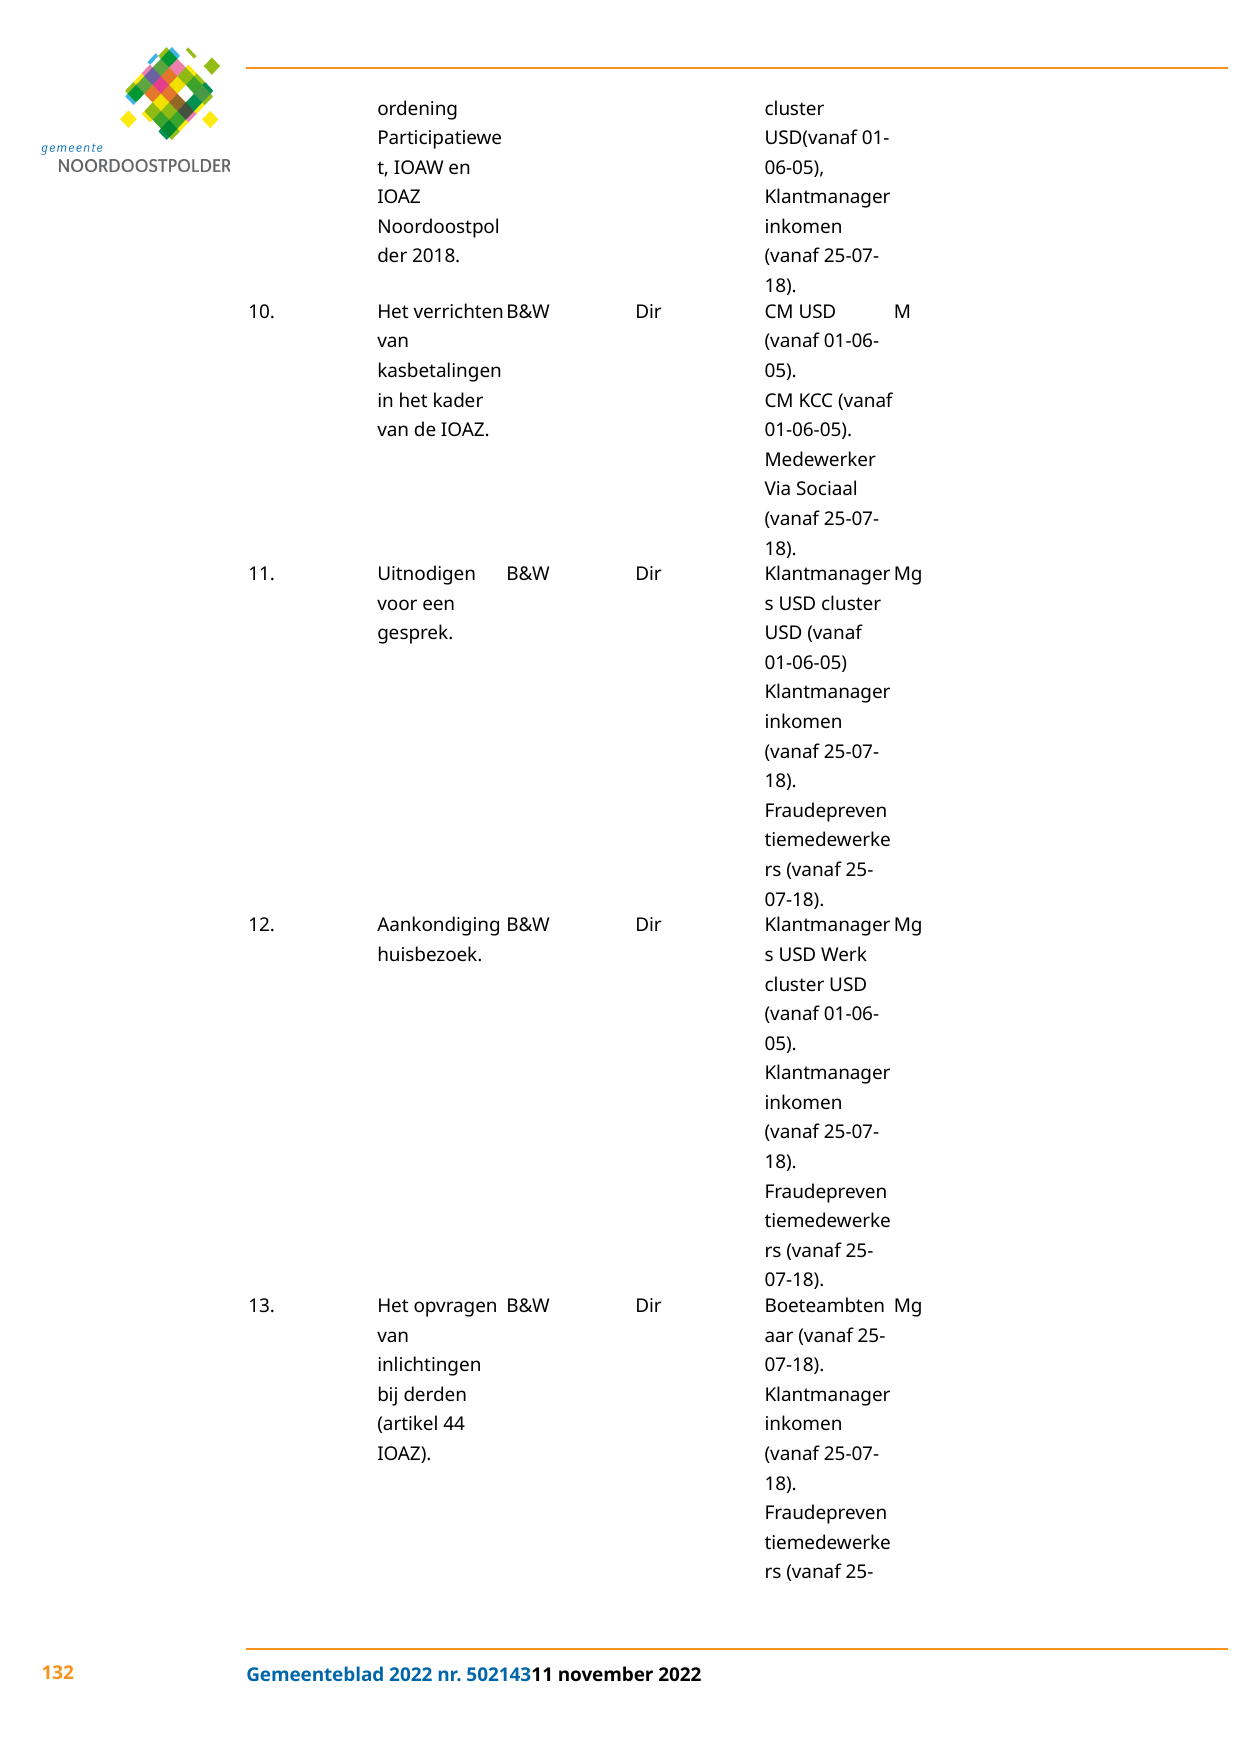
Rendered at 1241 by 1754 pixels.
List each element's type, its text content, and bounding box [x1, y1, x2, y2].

table_cell Mg [894, 1292, 1022, 1584]
table_cell [1023, 95, 1152, 298]
table_cell Mg [894, 912, 1022, 1292]
table_cell 13. [248, 1292, 377, 1584]
table_cell 10. [248, 298, 377, 560]
table_cell B&W [506, 1292, 635, 1584]
table_cell Het opvragen van inlichtingen bij derden (artikel 44 IOAZ). [377, 1292, 506, 1584]
table_cell Boeteambtenaar (vanaf 25-07-18). Klantmanager inkomen (vanaf 25-07-18). Fraudepreventiemedewerkers (vanaf 25- [764, 1292, 893, 1584]
table_cell Aankondiging huisbezoek. [377, 912, 506, 1292]
table_cell ordening Participatiewet, IOAW en IOAZ Noordoostpolder 2018. [377, 95, 506, 298]
table_cell [1023, 560, 1152, 912]
table_cell B&W [506, 912, 635, 1292]
table_cell 12. [248, 912, 377, 1292]
table_cell M [894, 298, 1022, 560]
table_cell [1023, 1292, 1152, 1584]
table_cell [248, 95, 377, 298]
table_cell Klantmanagers USD Werk cluster USD (vanaf 01-06-05). Klantmanager inkomen (vanaf 25-07-18). Fraudepreventiemedewerkers (vanaf 25-07-18). [764, 912, 893, 1292]
table_cell [1023, 912, 1152, 1292]
table_cell [635, 95, 764, 298]
table_cell 11. [248, 560, 377, 912]
table_cell Dir [635, 1292, 764, 1584]
table_cell B&W [506, 298, 635, 560]
table_cell Mg [894, 560, 1022, 912]
table_cell Uitnodigen voor een gesprek. [377, 560, 506, 912]
table_cell Dir [635, 912, 764, 1292]
table_cell CM USD (vanaf 01-06-05). CM KCC (vanaf 01-06-05). Medewerker Via Sociaal (vanaf 25-07-18). [764, 298, 893, 560]
table_cell Dir [635, 560, 764, 912]
table_cell [894, 95, 1022, 298]
picture [41, 47, 231, 172]
table_cell Dir [635, 298, 764, 560]
table_cell cluster USD(vanaf 01-06-05), Klantmanager inkomen (vanaf 25-07-18). [764, 95, 893, 298]
table_cell B&W [506, 560, 635, 912]
table_cell Klantmanagers USD cluster USD (vanaf 01-06-05) Klantmanager inkomen (vanaf 25-07-18). Fraudepreventiemedewerkers (vanaf 25-07-18). [764, 560, 893, 912]
table_cell Het verrichten van kasbetalingen in het kader van de IOAZ. [377, 298, 506, 560]
table_cell [1023, 298, 1152, 560]
table_cell [506, 95, 635, 298]
